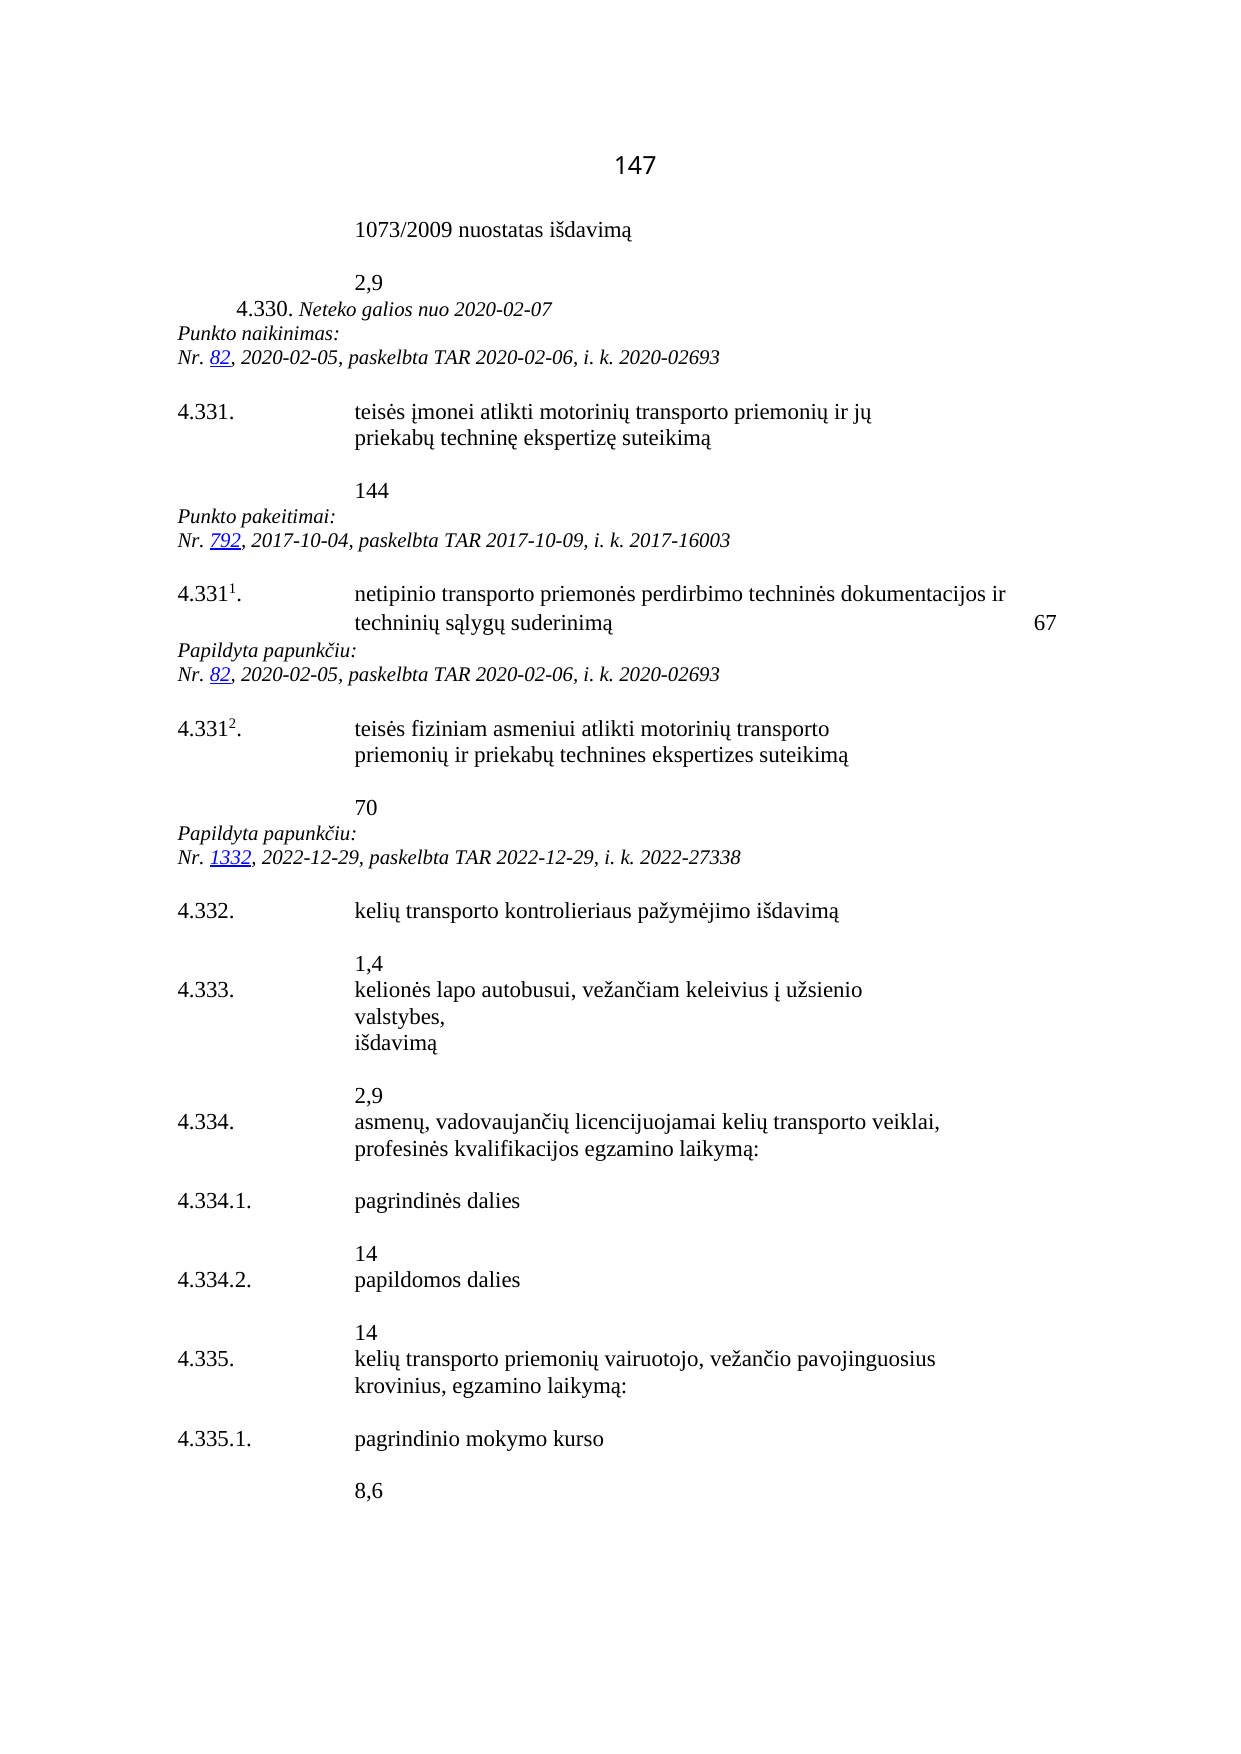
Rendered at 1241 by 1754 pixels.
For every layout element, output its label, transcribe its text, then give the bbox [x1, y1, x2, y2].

text Nr. 792, 2017-10-04, paskelbta TAR 2017-10-09, i. k. 2017-16003 [177, 528, 1092, 552]
text 4.333. kelionės lapo autobusui, vežančiam keleivius į užsienio valstybes, [177, 977, 945, 1029]
text Nr. 82, 2020-02-05, paskelbta TAR 2020-02-06, i. k. 2020-02693 [177, 345, 1092, 369]
text 4.334.1. pagrindinės dalies 14 [177, 1187, 945, 1266]
text profesinės kvalifikacijos egzamino laikymą: [354, 1135, 945, 1187]
text 4.335. kelių transporto priemonių vairuotojo, vežančio pavojinguosius [177, 1346, 945, 1372]
text Nr. 1332, 2022-12-29, paskelbta TAR 2022-12-29, i. k. 2022-27338 [177, 845, 1092, 869]
text išdavimą 2,9 [354, 1029, 945, 1108]
text 4.335.1. pagrindinio mokymo kurso 8,6 [177, 1424, 945, 1504]
text 4.331. teisės įmonei atlikti motorinių transporto priemonių ir jų [177, 398, 945, 424]
text 4.3311. netipinio transporto priemonės perdirbimo techninės dokumentacijos ir techninių sąlygų suderinimą 67 [177, 580, 1092, 636]
text 4.334. asmenų, vadovaujančių licencijuojamai kelių transporto veiklai, [177, 1108, 945, 1135]
text 1073/2009 nuostatas išdavimą 2,9 [354, 216, 945, 295]
text Papildyta papunkčiu: [177, 638, 1092, 662]
text 4.330. Neteko galios nuo 2020-02-07 [177, 295, 1092, 321]
text krovinius, egzamino laikymą: [354, 1372, 945, 1424]
text 4.334.2. papildomos dalies 14 [177, 1266, 945, 1346]
text Papildyta papunkčiu: [177, 821, 1092, 845]
text Punkto naikinimas: [177, 321, 1092, 345]
text Punkto pakeitimai: [177, 503, 1092, 528]
text 4.332. kelių transporto kontrolieriaus pažymėjimo išdavimą 1,4 [177, 897, 945, 977]
text priekabų techninę ekspertizę suteikimą 144 [354, 424, 945, 503]
text 4.3312. teisės fiziniam asmeniui atlikti motorinių transporto priemonių ir priekabų technines ekspertizes suteikimą 70 [177, 715, 915, 821]
text Nr. 82, 2020-02-05, paskelbta TAR 2020-02-06, i. k. 2020-02693 [177, 662, 1092, 686]
